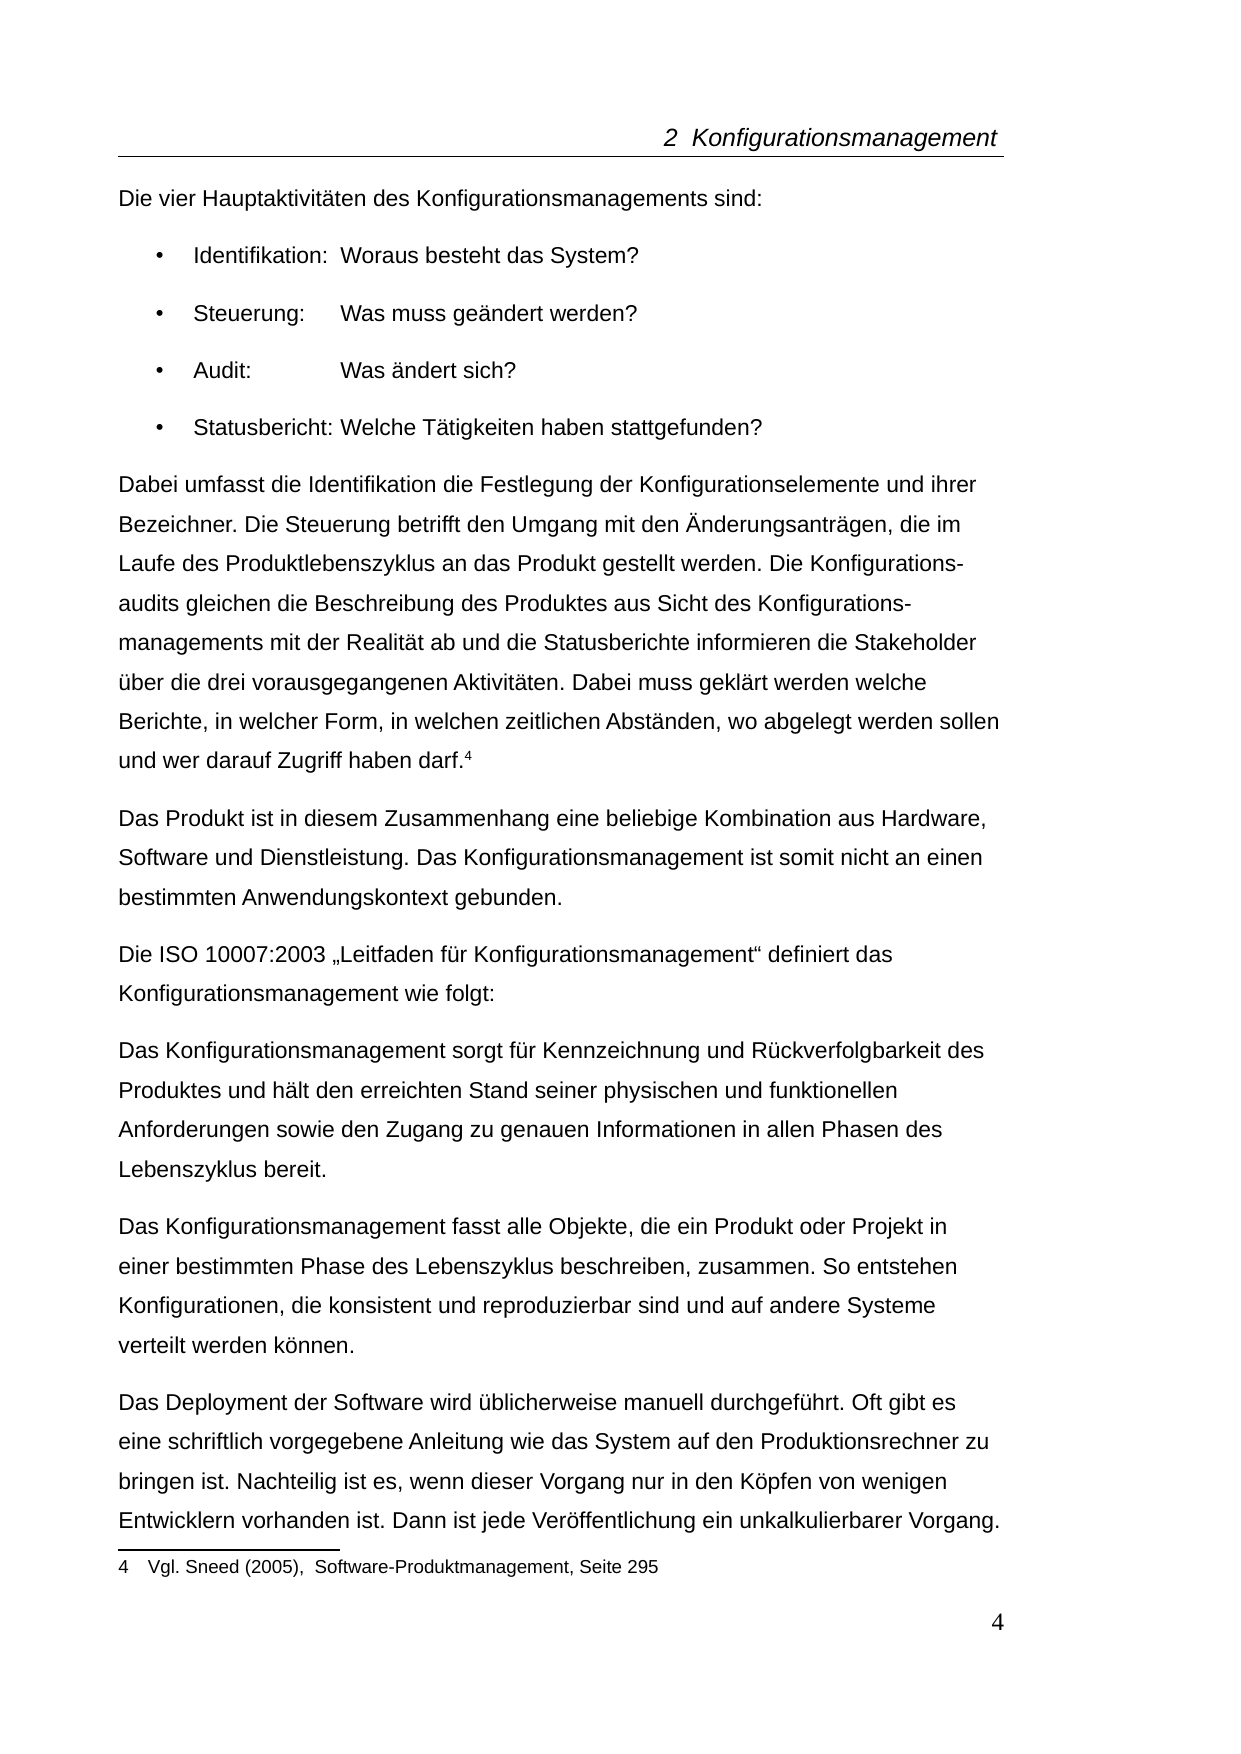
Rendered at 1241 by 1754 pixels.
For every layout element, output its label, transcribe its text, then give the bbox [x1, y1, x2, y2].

text Die vier Hauptaktivitäten des Konfigurationsmanagements sind: [118, 185, 1004, 212]
text Die ISO 10007:2003 „Leitfaden für Konfigurationsmanagement“ definiert das Konfigurationsmanagement wie folgt: [118, 941, 1004, 1007]
text Dabei umfasst die Identifikation die Festlegung der Konfigurationselemente und ihrer Bezeichner. Die Steuerung betrifft den Umgang mit den Änderungsanträgen, die im Laufe des Produktlebenszyklus an das Produkt gestellt werden. Die Konfigurations-audits gleichen die Beschreibung des Produktes aus Sicht des Konfigurations-managements mit der Realität ab und die Statusberichte informieren die Stakeholder über die drei vorausgegangenen Aktivitäten. Dabei muss geklärt werden welche Berichte, in welcher Form, in welchen zeitlichen Abständen, wo abgelegt werden sollen und wer darauf Zugriff haben darf. [118, 471, 1004, 774]
text Das Konfigurationsmanagement fasst alle Objekte, die ein Produkt oder Projekt in einer bestimmten Phase des Lebenszyklus beschreiben, zusammen. So entstehen Konfigurationen, die konsistent und reproduzierbar sind und auf andere Systeme verteilt werden können. [118, 1213, 1004, 1358]
list Statusbericht: Welche Tätigkeiten haben stattgefunden? [156, 414, 1004, 440]
text Das Deployment der Software wird üblicherweise manuell durchgeführt. Oft gibt es eine schriftlich vorgegebene Anleitung wie das System auf den Produktionsrechner zu bringen ist. Nachteilig ist es, wenn dieser Vorgang nur in den Köpfen von wenigen Entwicklern vorhanden ist. Dann ist jede Veröffentlichung ein unkalkulierbarer Vorgang. [118, 1389, 1004, 1533]
text Das Konfigurationsmanagement sorgt für Kennzeichnung und Rückverfolgbarkeit des Produktes und hält den erreichten Stand seiner physischen und funktionellen Anforderungen sowie den Zugang zu genauen Informationen in allen Phasen des Lebenszyklus bereit. [118, 1037, 1004, 1182]
list Steuerung: Was muss geändert werden? [156, 299, 1004, 326]
list Audit: Was ändert sich? [156, 357, 1004, 383]
text Das Produkt ist in diesem Zusammenhang eine beliebige Kombination aus Hardware, Software und Dienstleistung. Das Konfigurationsmanagement ist somit nicht an einen bestimmten Anwendungskontext gebunden. [118, 805, 1004, 910]
list Identifikation: Woraus besteht das System? [156, 242, 1004, 269]
text Vgl. Sneed (2005), Software-Produktmanagement, Seite 295 [118, 1556, 1004, 1578]
